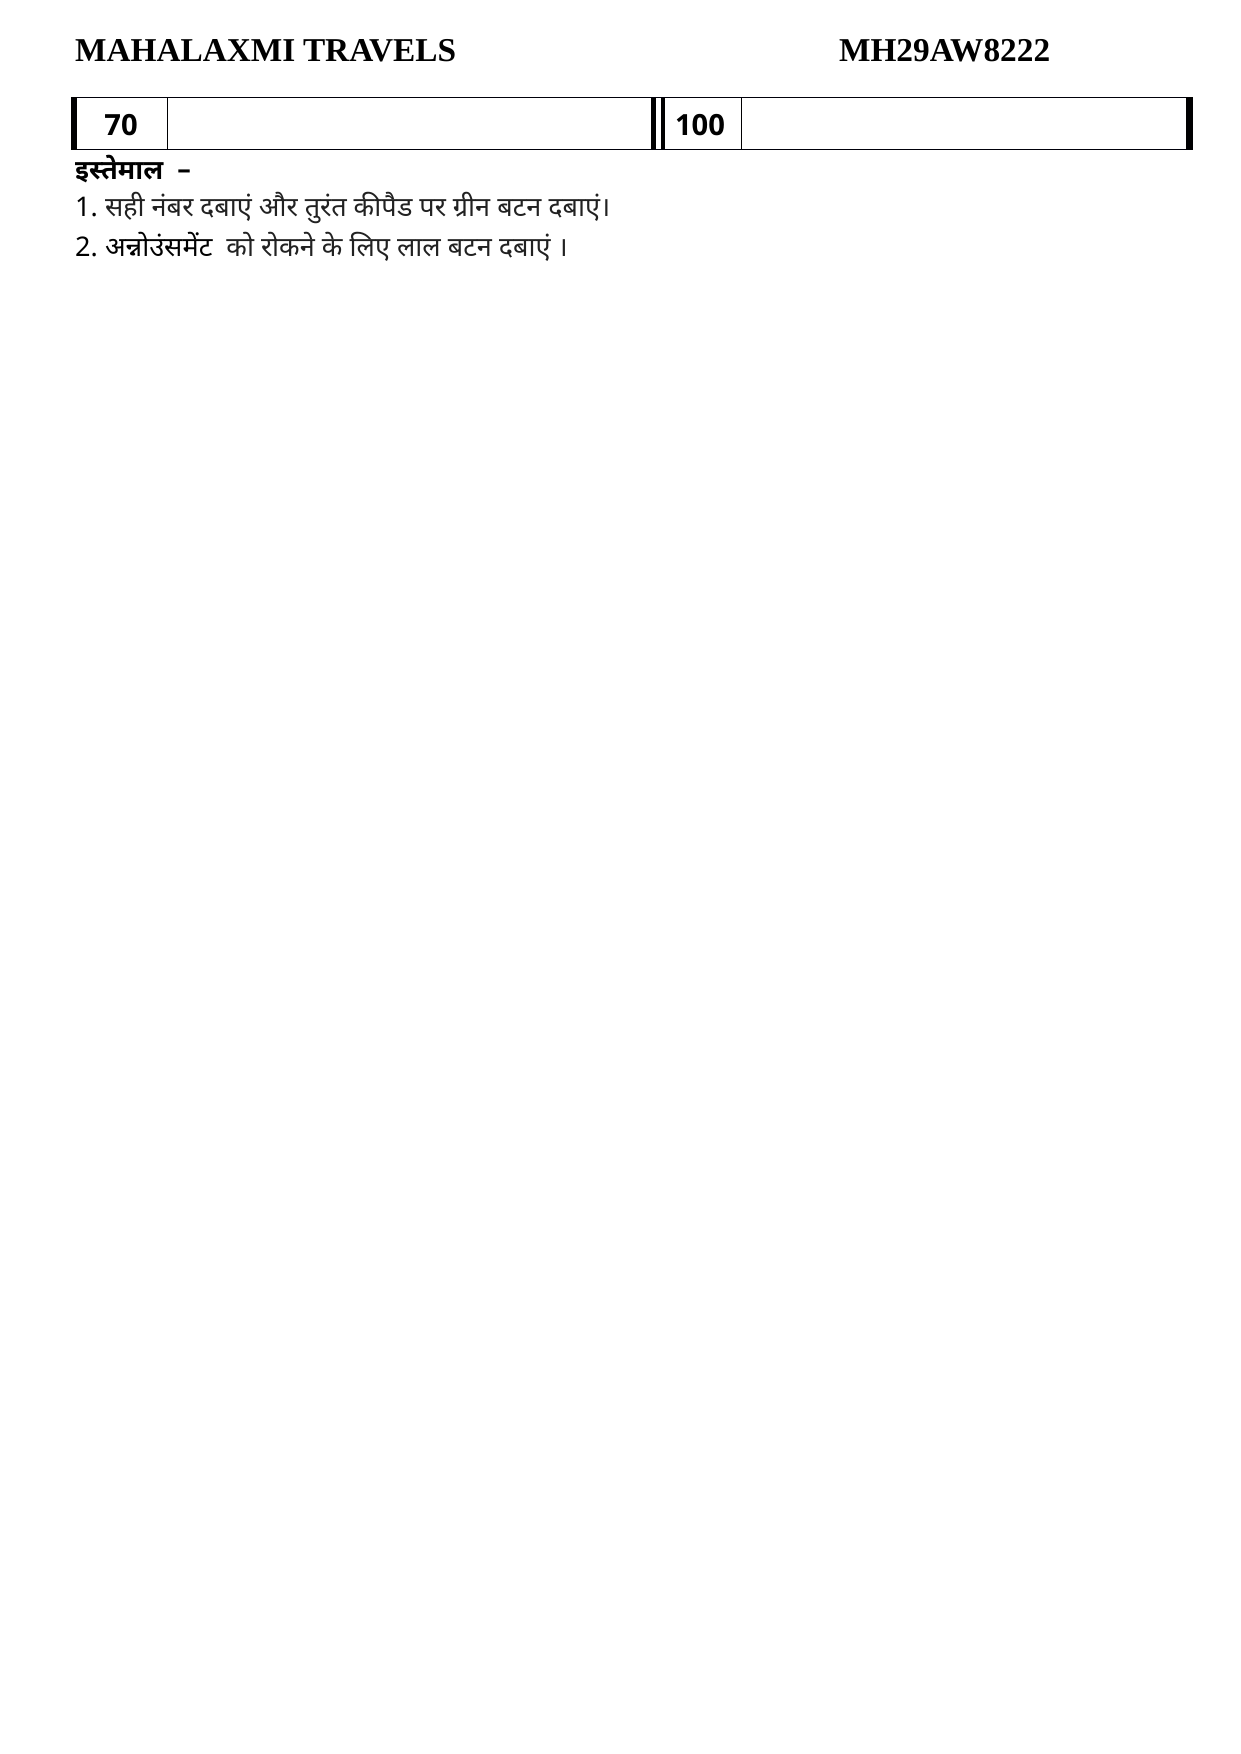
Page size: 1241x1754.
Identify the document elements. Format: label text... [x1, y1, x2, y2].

table_cell 100 [665, 98, 741, 149]
table_cell [742, 98, 1186, 149]
text इस्तेमाल – [75, 150, 1165, 187]
text 1. सही नंबर दबाएं और तुरंत कीपैड पर ग्रीन बटन दबाएं। [75, 187, 1165, 227]
text 2. अन्नोउंसमेंट को रोकने के लिए लाल बटन दबाएं । [75, 227, 1165, 267]
table_cell [168, 98, 651, 149]
table_cell 70 [77, 98, 167, 149]
